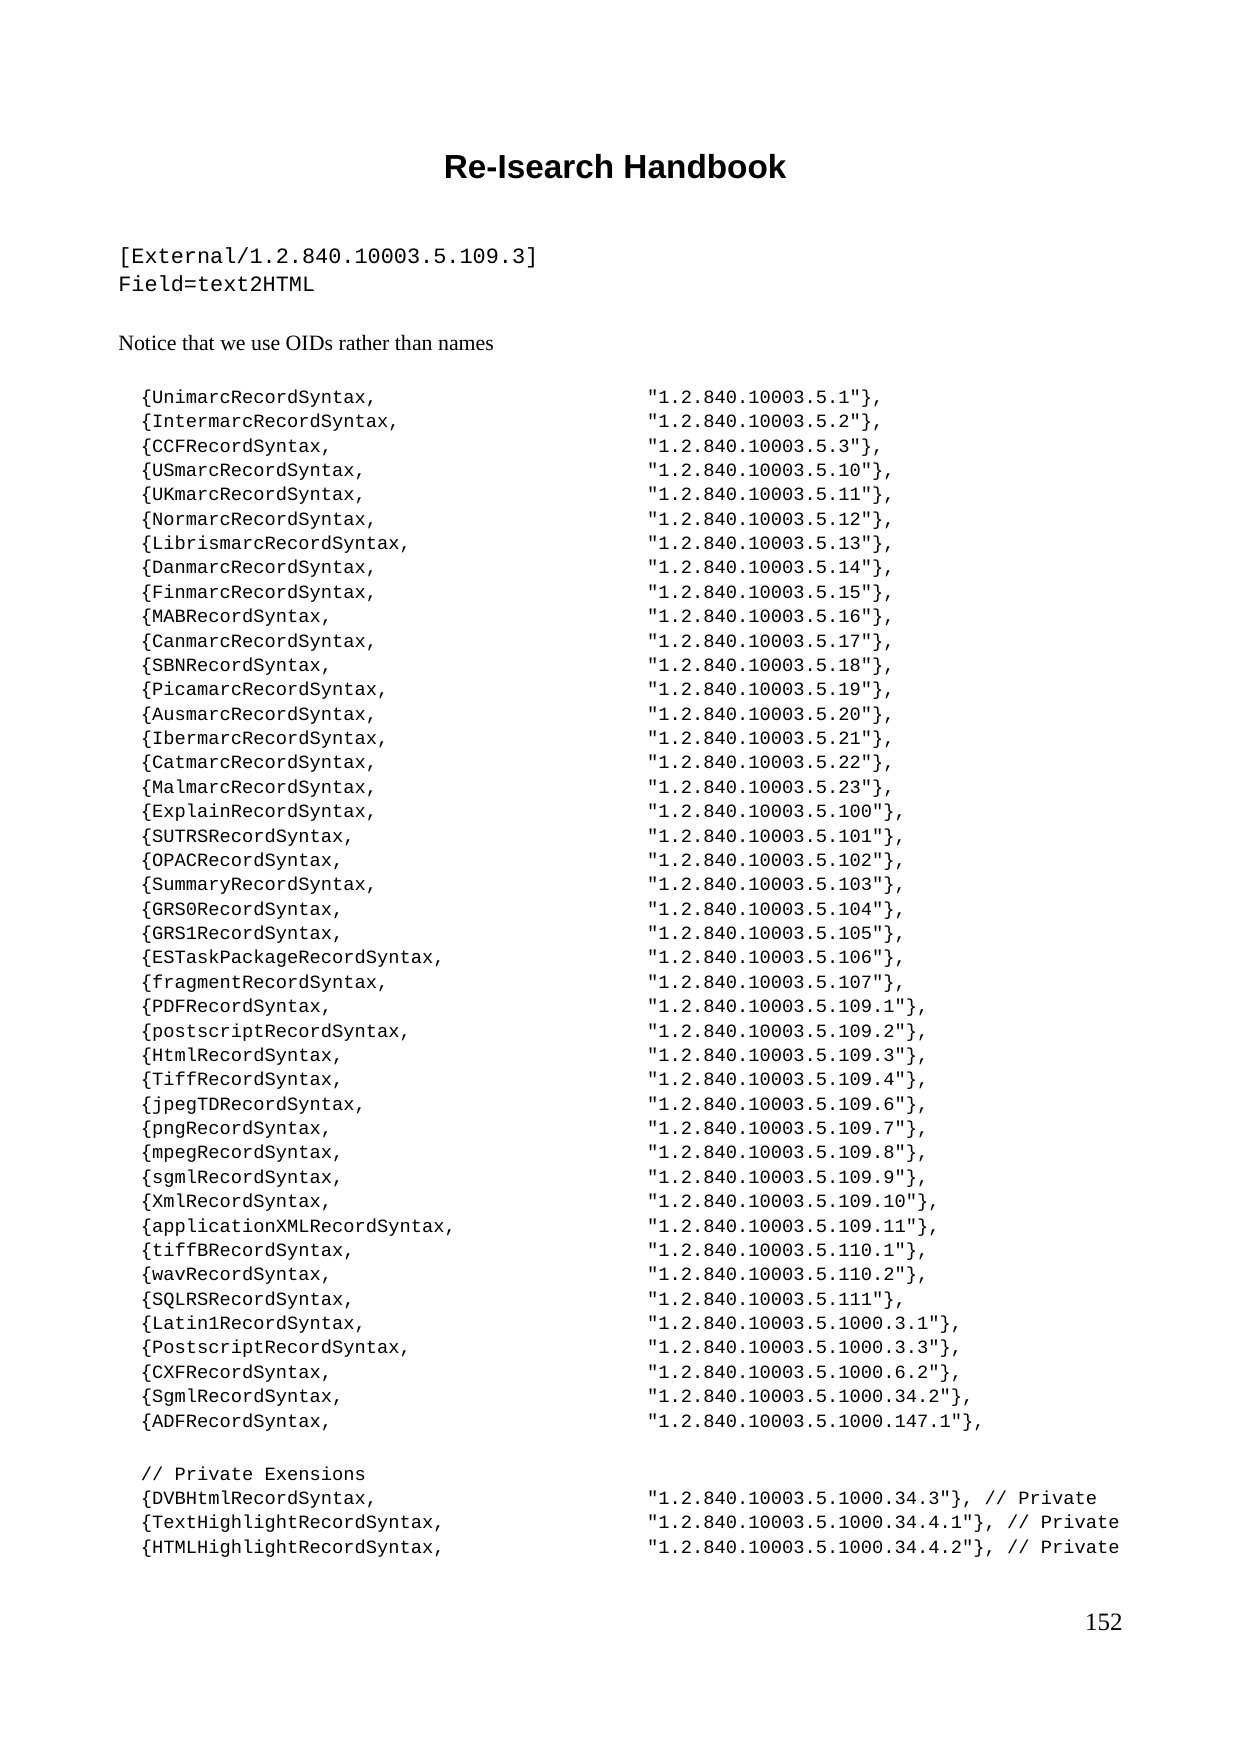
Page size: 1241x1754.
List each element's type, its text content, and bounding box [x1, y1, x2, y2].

text {DVBHtmlRecordSyntax, "1.2.840.10003.5.1000.34.3"}, // Private [118, 1489, 1122, 1510]
text {MalmarcRecordSyntax, "1.2.840.10003.5.23"}, [118, 778, 1122, 799]
text {MABRecordSyntax, "1.2.840.10003.5.16"}, [118, 607, 1122, 628]
text // Private Exensions [118, 1464, 1122, 1486]
text {ExplainRecordSyntax, "1.2.840.10003.5.100"}, [118, 802, 1122, 823]
text {applicationXMLRecordSyntax, "1.2.840.10003.5.109.11"}, [118, 1216, 1122, 1238]
text {SgmlRecordSyntax, "1.2.840.10003.5.1000.34.2"}, [118, 1387, 1122, 1408]
text {Latin1RecordSyntax, "1.2.840.10003.5.1000.3.1"}, [118, 1314, 1122, 1335]
text {SQLRSRecordSyntax, "1.2.840.10003.5.111"}, [118, 1289, 1122, 1311]
text {sgmlRecordSyntax, "1.2.840.10003.5.109.9"}, [118, 1168, 1122, 1189]
text {fragmentRecordSyntax, "1.2.840.10003.5.107"}, [118, 973, 1122, 994]
text {SBNRecordSyntax, "1.2.840.10003.5.18"}, [118, 656, 1122, 677]
text {DanmarcRecordSyntax, "1.2.840.10003.5.14"}, [118, 558, 1122, 579]
text {CatmarcRecordSyntax, "1.2.840.10003.5.22"}, [118, 753, 1122, 774]
text {ADFRecordSyntax, "1.2.840.10003.5.1000.147.1"}, [118, 1411, 1122, 1433]
text {tiffBRecordSyntax, "1.2.840.10003.5.110.1"}, [118, 1241, 1122, 1262]
text {XmlRecordSyntax, "1.2.840.10003.5.109.10"}, [118, 1192, 1122, 1213]
text {SUTRSRecordSyntax, "1.2.840.10003.5.101"}, [118, 826, 1122, 848]
text {PicamarcRecordSyntax, "1.2.840.10003.5.19"}, [118, 680, 1122, 701]
text {mpegRecordSyntax, "1.2.840.10003.5.109.8"}, [118, 1143, 1122, 1164]
text {ESTaskPackageRecordSyntax, "1.2.840.10003.5.106"}, [118, 948, 1122, 969]
text {FinmarcRecordSyntax, "1.2.840.10003.5.15"}, [118, 583, 1122, 604]
text {TiffRecordSyntax, "1.2.840.10003.5.109.4"}, [118, 1070, 1122, 1091]
text {UKmarcRecordSyntax, "1.2.840.10003.5.11"}, [118, 485, 1122, 506]
text Notice that we use OIDs rather than names [118, 330, 1122, 355]
text {AusmarcRecordSyntax, "1.2.840.10003.5.20"}, [118, 704, 1122, 726]
text {PostscriptRecordSyntax, "1.2.840.10003.5.1000.3.3"}, [118, 1338, 1122, 1359]
text {PDFRecordSyntax, "1.2.840.10003.5.109.1"}, [118, 997, 1122, 1018]
text {GRS0RecordSyntax, "1.2.840.10003.5.104"}, [118, 899, 1122, 921]
text {jpegTDRecordSyntax, "1.2.840.10003.5.109.6"}, [118, 1094, 1122, 1116]
text {IbermarcRecordSyntax, "1.2.840.10003.5.21"}, [118, 729, 1122, 750]
text Field=text2HTML [118, 273, 1122, 298]
text {NormarcRecordSyntax, "1.2.840.10003.5.12"}, [118, 509, 1122, 531]
text {GRS1RecordSyntax, "1.2.840.10003.5.105"}, [118, 924, 1122, 945]
text {postscriptRecordSyntax, "1.2.840.10003.5.109.2"}, [118, 1021, 1122, 1043]
text {USmarcRecordSyntax, "1.2.840.10003.5.10"}, [118, 461, 1122, 482]
text {CXFRecordSyntax, "1.2.840.10003.5.1000.6.2"}, [118, 1363, 1122, 1384]
text {pngRecordSyntax, "1.2.840.10003.5.109.7"}, [118, 1119, 1122, 1140]
text {UnimarcRecordSyntax, "1.2.840.10003.5.1"}, [118, 388, 1122, 409]
text {OPACRecordSyntax, "1.2.840.10003.5.102"}, [118, 851, 1122, 872]
text {CanmarcRecordSyntax, "1.2.840.10003.5.17"}, [118, 631, 1122, 653]
text {wavRecordSyntax, "1.2.840.10003.5.110.2"}, [118, 1265, 1122, 1286]
text {CCFRecordSyntax, "1.2.840.10003.5.3"}, [118, 436, 1122, 458]
text {IntermarcRecordSyntax, "1.2.840.10003.5.2"}, [118, 412, 1122, 433]
text {SummaryRecordSyntax, "1.2.840.10003.5.103"}, [118, 875, 1122, 896]
text {HtmlRecordSyntax, "1.2.840.10003.5.109.3"}, [118, 1046, 1122, 1067]
text [External/1.2.840.10003.5.109.3] [118, 245, 1122, 269]
text {LibrismarcRecordSyntax, "1.2.840.10003.5.13"}, [118, 534, 1122, 555]
text {HTMLHighlightRecordSyntax, "1.2.840.10003.5.1000.34.4.2"}, // Private [118, 1537, 1122, 1559]
text {TextHighlightRecordSyntax, "1.2.840.10003.5.1000.34.4.1"}, // Private [118, 1513, 1122, 1534]
